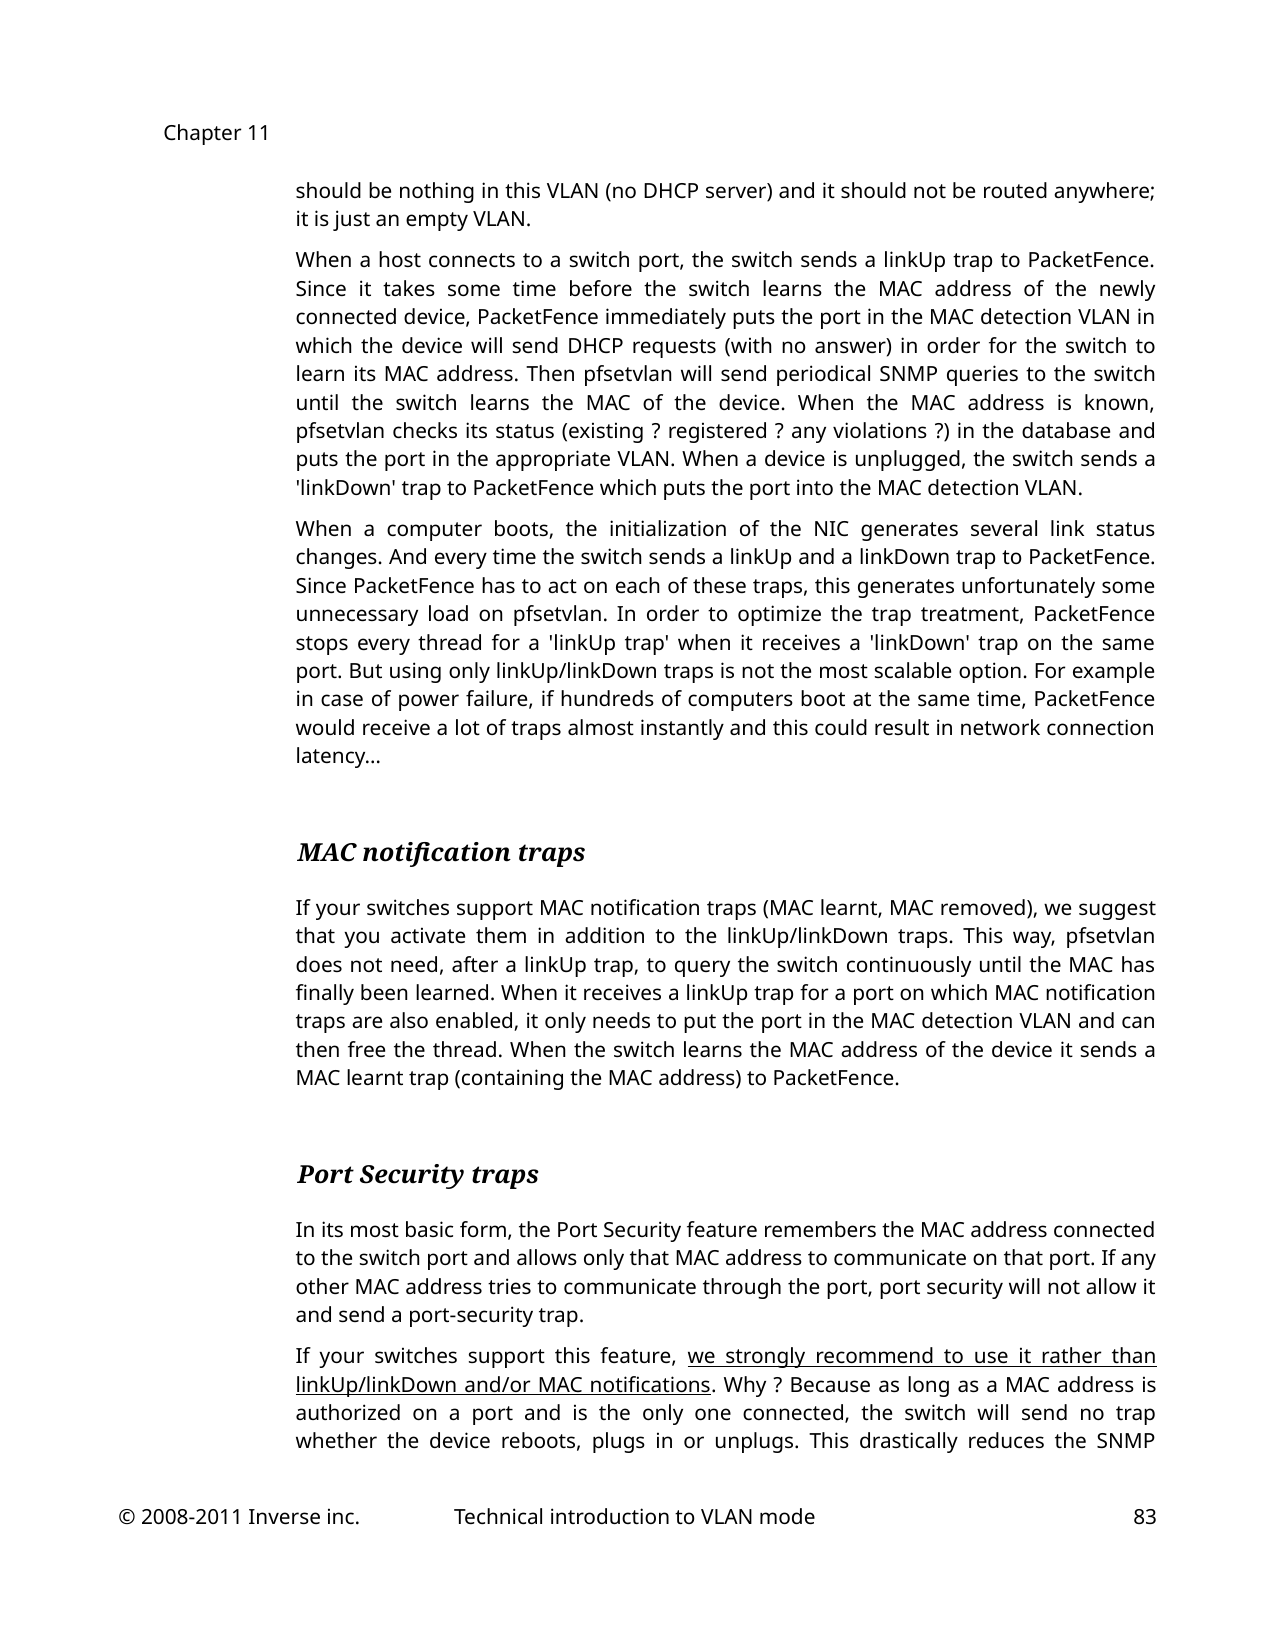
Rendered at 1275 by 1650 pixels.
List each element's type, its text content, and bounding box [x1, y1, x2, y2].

text If your switches support MAC notification traps (MAC learnt, MAC removed), we suggest that you activate them in addition to the linkUp/linkDown traps. This way, pfsetvlan does not need, after a linkUp trap, to query the switch continuously until the MAC has finally been learned. When it receives a linkUp trap for a port on which MAC notification traps are also enabled, it only needs to put the port in the MAC detection VLAN and can then free the thread. When the switch learns the MAC address of the device it sends a MAC learnt trap (containing the MAC address) to PacketFence. [295, 893, 1157, 1092]
text When a computer boots, the initialization of the NIC generates several link status changes. And every time the switch sends a linkUp and a linkDown trap to PacketFence. Since PacketFence has to act on each of these traps, this generates unfortunately some unnecessary load on pfsetvlan. In order to optimize the trap treatment, PacketFence stops every thread for a 'linkUp trap' when it receives a 'linkDown' trap on the same port. But using only linkUp/linkDown traps is not the most scalable option. For example in case of power failure, if hundreds of computers boot at the same time, PacketFence would receive a lot of traps almost instantly and this could result in network connection latency… [295, 514, 1157, 770]
text should be nothing in this VLAN (no DHCP server) and it should not be routed anywhere; it is just an empty VLAN. [295, 176, 1157, 233]
subtitle MAC notification traps [260, 834, 1157, 868]
subtitle Port Security traps [260, 1157, 1157, 1190]
text In its most basic form, the Port Security feature remembers the MAC address connected to the switch port and allows only that MAC address to communicate on that port. If any other MAC address tries to communicate through the port, port security will not allow it and send a port-security trap. [295, 1215, 1157, 1329]
text When a host connects to a switch port, the switch sends a linkUp trap to PacketFence. Since it takes some time before the switch learns the MAC address of the newly connected device, PacketFence immediately puts the port in the MAC detection VLAN in which the device will send DHCP requests (with no answer) in order for the switch to learn its MAC address. Then pfsetvlan will send periodical SNMP queries to the switch until the switch learns the MAC of the device. When the MAC address is known, pfsetvlan checks its status (existing ? registered ? any violations ?) in the database and puts the port in the appropriate VLAN. When a device is unplugged, the switch sends a 'linkDown' trap to PacketFence which puts the port into the MAC detection VLAN. [295, 245, 1157, 501]
text If your switches support this feature, we strongly recommend to use it rather than linkUp/linkDown and/or MAC notifications. Why ? Because as long as a MAC address is authorized on a port and is the only one connected, the switch will send no trap whether the device reboots, plugs in or unplugs. This drastically reduces the SNMP [295, 1341, 1157, 1455]
